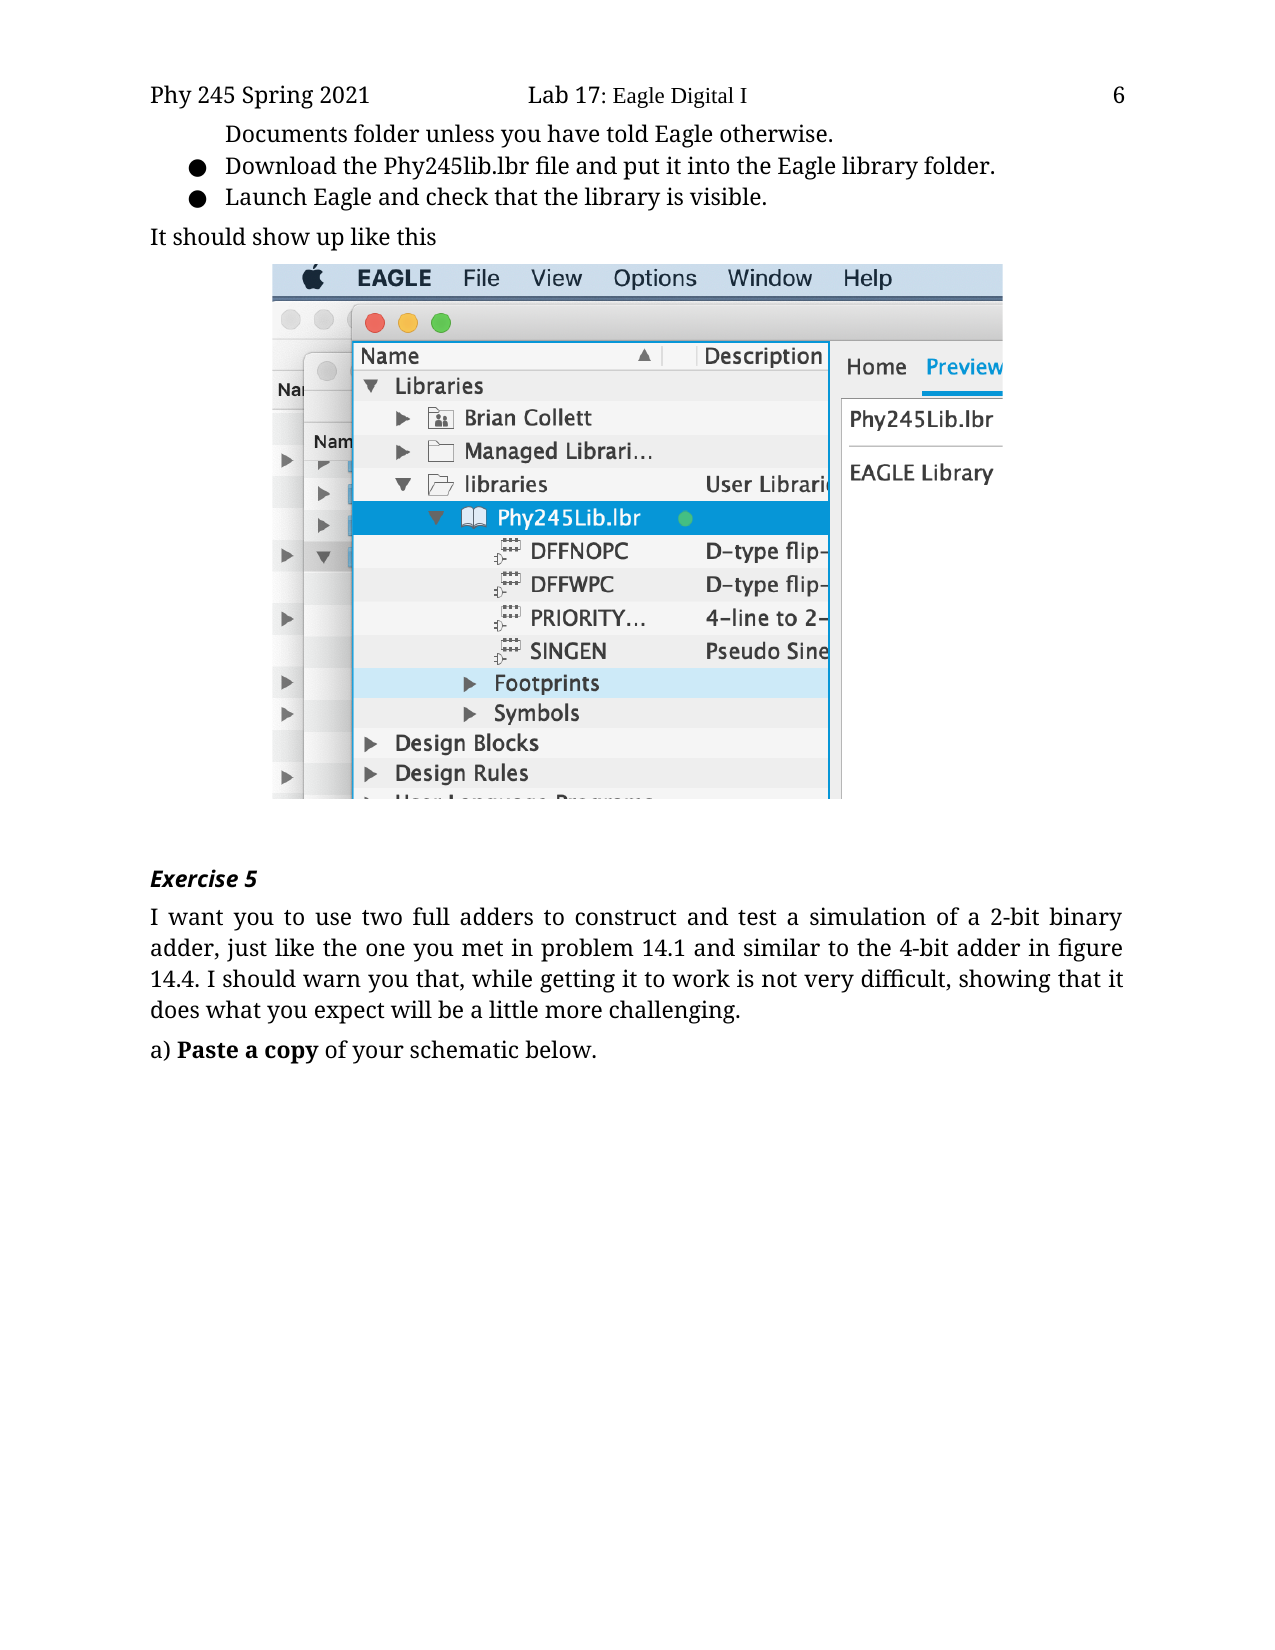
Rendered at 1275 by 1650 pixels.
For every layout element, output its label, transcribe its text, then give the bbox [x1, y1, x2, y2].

picture [500, 510, 508, 525]
text I want you to use two full adders to construct and test a simulation of a 2-bit binary adder, just like the one you met in problem 14.1 and similar to the 4-bit adder in figure 14.4. I should warn you that, while getting it to work is not very difficult, showing that it does what you expect will be a little more challenging. [150, 900, 1125, 1025]
subtitle Exercise 5 [150, 863, 1125, 894]
picture [564, 517, 571, 525]
picture [272, 264, 1003, 799]
list Download the Phy245lib.lbr file and put it into the Eagle library folder. [187, 149, 1125, 181]
text It should show up like this [150, 220, 1125, 252]
list Launch Eagle and check that the library is visible. [187, 181, 1125, 212]
picture [621, 509, 630, 525]
list Documents folder unless you have told Eagle otherwise. [187, 118, 1125, 149]
picture [564, 510, 571, 517]
text a) Paste a copy of your schematic below. [150, 1034, 1125, 1065]
picture [516, 514, 520, 525]
picture [679, 511, 692, 526]
picture [577, 510, 585, 525]
picture [552, 510, 557, 525]
picture [462, 507, 486, 528]
picture [594, 509, 601, 525]
picture [430, 512, 443, 523]
